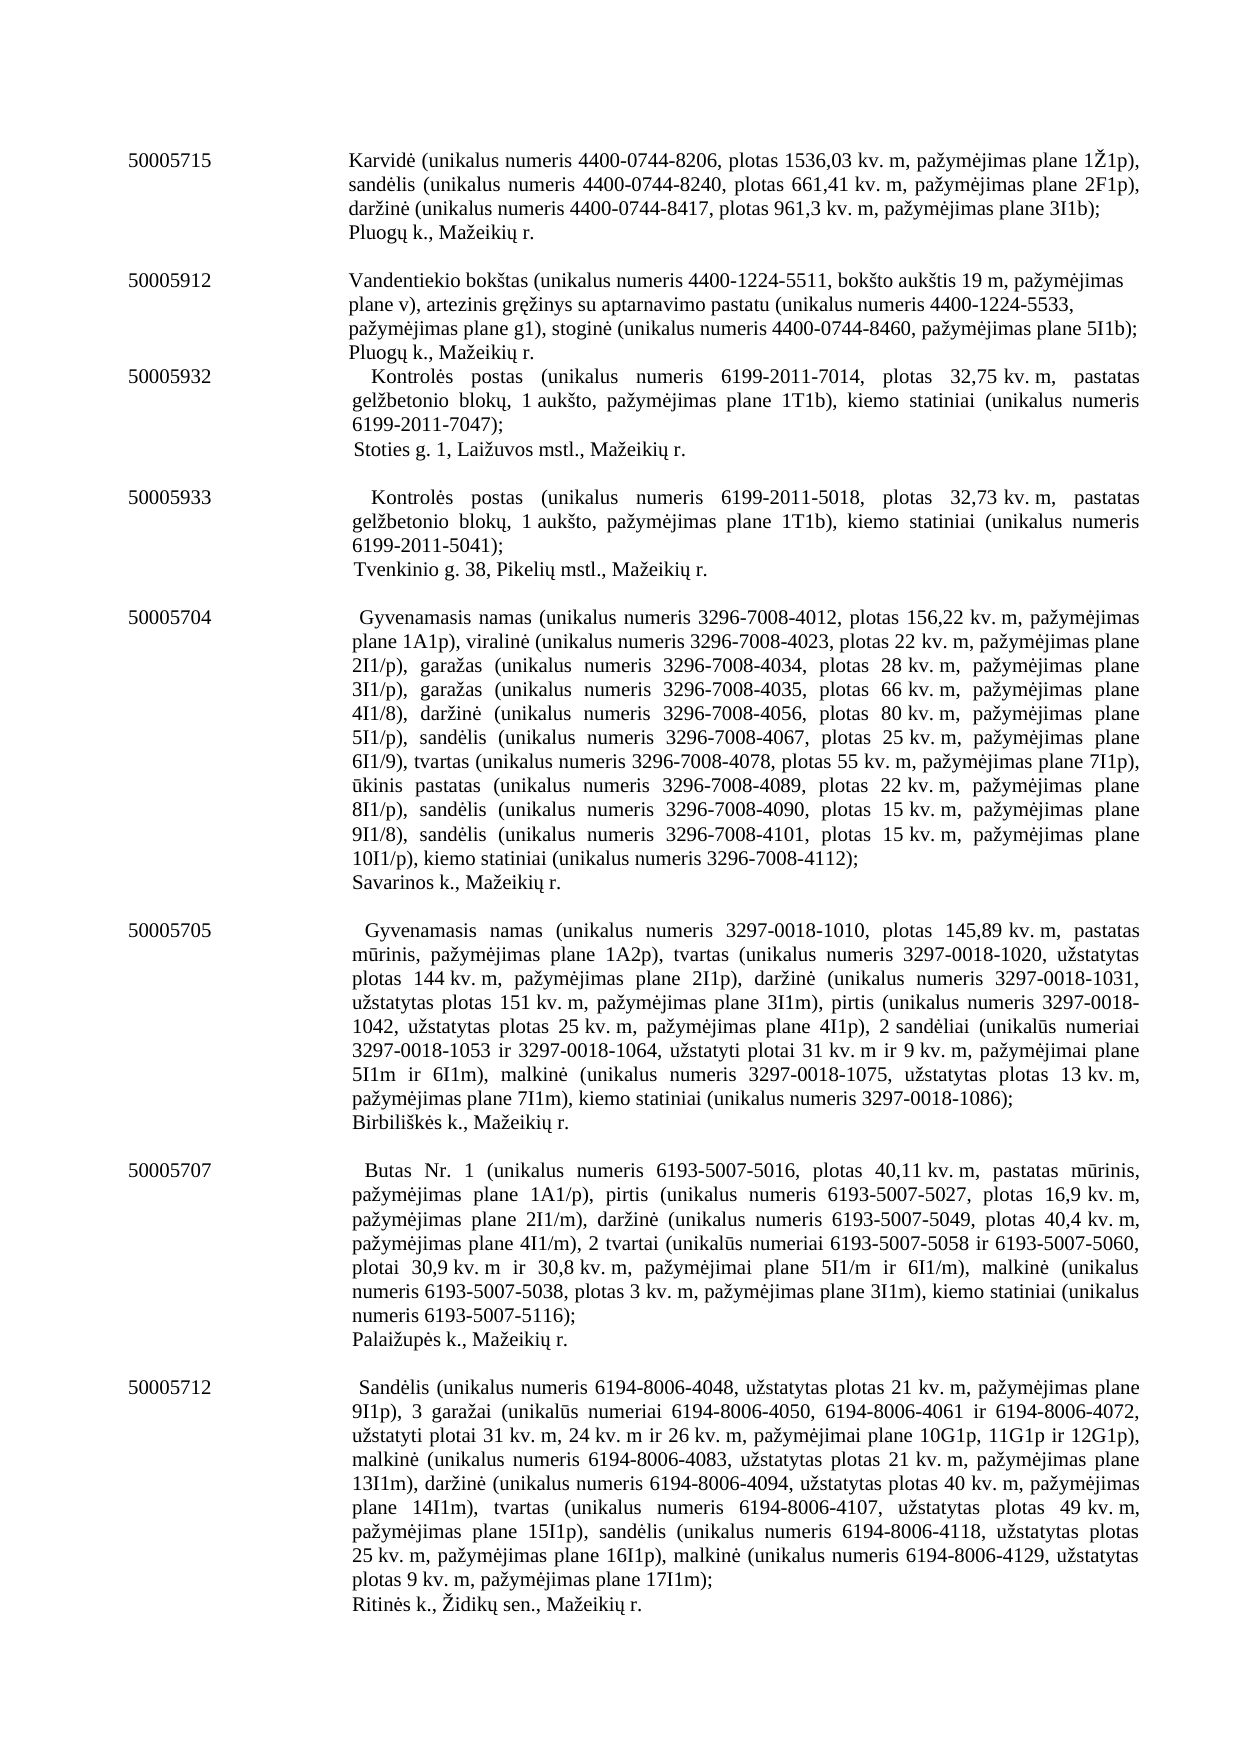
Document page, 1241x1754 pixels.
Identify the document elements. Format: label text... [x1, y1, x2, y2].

table_cell [1161, 605, 1211, 918]
table_cell Kontrolės postas (unikalus numeris 6199-2011-7014, plotas 32,75 kv. m, pastatas gelžbetonio blokų, 1 aukšto, pažymėjimas plane 1T1b), kiemo statiniai (unikalus numeris 6199-2011-7047); Stoties g. 1, Laižuvos mstl., Mažeikių r. [337, 364, 1151, 484]
table_cell [1161, 1375, 1211, 1639]
table_cell 50005712 [117, 1375, 337, 1639]
table_cell [1151, 1375, 1161, 1639]
table_cell [101, 1158, 117, 1375]
table_cell [1151, 485, 1161, 605]
table_cell [101, 364, 117, 484]
table_cell [1161, 364, 1211, 484]
table_cell [101, 605, 117, 918]
table_cell Gyvenamasis namas (unikalus numeris 3296-7008-4012, plotas 156,22 kv. m, pažymėjimas plane 1A1p), viralinė (unikalus numeris 3296-7008-4023, plotas 22 kv. m, pažymėjimas plane 2I1/p), garažas (unikalus numeris 3296-7008-4034, plotas 28 kv. m, pažymėjimas plane 3I1/p), garažas (unikalus numeris 3296-7008-4035, plotas 66 kv. m, pažymėjimas plane 4I1/8), daržinė (unikalus numeris 3296-7008-4056, plotas 80 kv. m, pažymėjimas plane 5I1/p), sandėlis (unikalus numeris 3296-7008-4067, plotas 25 kv. m, pažymėjimas plane 6I1/9), tvartas (unikalus numeris 3296-7008-4078, plotas 55 kv. m, pažymėjimas plane 7I1p), ūkinis pastatas (unikalus numeris 3296-7008-4089, plotas 22 kv. m, pažymėjimas plane 8I1/p), sandėlis (unikalus numeris 3296-7008-4090, plotas 15 kv. m, pažymėjimas plane 9I1/8), sandėlis (unikalus numeris 3296-7008-4101, plotas 15 kv. m, pažymėjimas plane 10I1/p), kiemo statiniai (unikalus numeris 3296-7008-4112); Savarinos k., Mažeikių r. [337, 605, 1151, 918]
table_cell [101, 485, 117, 605]
table_cell Kontrolės postas (unikalus numeris 6199-2011-5018, plotas 32,73 kv. m, pastatas gelžbetonio blokų, 1 aukšto, pažymėjimas plane 1T1b), kiemo statiniai (unikalus numeris 6199-2011-5041); Tvenkinio g. 38, Pikelių mstl., Mažeikių r. [337, 485, 1151, 605]
table_cell 50005912 [117, 268, 337, 364]
table_cell [1161, 485, 1211, 605]
table_cell [1161, 268, 1211, 364]
table_cell [1151, 605, 1161, 918]
table_cell 50005707 [117, 1158, 337, 1375]
table_cell Gyvenamasis namas (unikalus numeris 3297-0018-1010, plotas 145,89 kv. m, pastatas mūrinis, pažymėjimas plane 1A2p), tvartas (unikalus numeris 3297-0018-1020, užstatytas plotas 144 kv. m, pažymėjimas plane 2I1p), daržinė (unikalus numeris 3297-0018-1031, užstatytas plotas 151 kv. m, pažymėjimas plane 3I1m), pirtis (unikalus numeris 3297-0018-1042, užstatytas plotas 25 kv. m, pažymėjimas plane 4I1p), 2 sandėliai (unikalūs numeriai 3297-0018-1053 ir 3297-0018-1064, užstatyti plotai 31 kv. m ir 9 kv. m, pažymėjimai plane 5I1m ir 6I1m), malkinė (unikalus numeris 3297-0018-1075, užstatytas plotas 13 kv. m, pažymėjimas plane 7I1m), kiemo statiniai (unikalus numeris 3297-0018-1086); Birbiliškės k., Mažeikių r. [337, 918, 1151, 1158]
table_cell 50005704 [117, 605, 337, 918]
table_cell [1151, 1158, 1161, 1375]
table_cell [1151, 364, 1161, 484]
table_cell Sandėlis (unikalus numeris 6194-8006-4048, užstatytas plotas 21 kv. m, pažymėjimas plane 9I1p), 3 garažai (unikalūs numeriai 6194-8006-4050, 6194-8006-4061 ir 6194-8006-4072, užstatyti plotai 31 kv. m, 24 kv. m ir 26 kv. m, pažymėjimai plane 10G1p, 11G1p ir 12G1p), malkinė (unikalus numeris 6194-8006-4083, užstatytas plotas 21 kv. m, pažymėjimas plane 13I1m), daržinė (unikalus numeris 6194-8006-4094, užstatytas plotas 40 kv. m, pažymėjimas plane 14I1m), tvartas (unikalus numeris 6194-8006-4107, užstatytas plotas 49 kv. m, pažymėjimas plane 15I1p), sandėlis (unikalus numeris 6194-8006-4118, užstatytas plotas 25 kv. m, pažymėjimas plane 16I1p), malkinė (unikalus numeris 6194-8006-4129, užstatytas plotas 9 kv. m, pažymėjimas plane 17I1m); Ritinės k., Židikų sen., Mažeikių r. [337, 1375, 1151, 1639]
table_cell 50005932 [117, 364, 337, 484]
table_cell [101, 918, 117, 1158]
table_cell [101, 268, 117, 364]
table_cell Butas Nr. 1 (unikalus numeris 6193-5007-5016, plotas 40,11 kv. m, pastatas mūrinis, pažymėjimas plane 1A1/p), pirtis (unikalus numeris 6193-5007-5027, plotas 16,9 kv. m, pažymėjimas plane 2I1/m), daržinė (unikalus numeris 6193-5007-5049, plotas 40,4 kv. m, pažymėjimas plane 4I1/m), 2 tvartai (unikalūs numeriai 6193-5007-5058 ir 6193-5007-5060, plotai 30,9 kv. m ir 30,8 kv. m, pažymėjimai plane 5I1/m ir 6I1/m), malkinė (unikalus numeris 6193-5007-5038, plotas 3 kv. m, pažymėjimas plane 3I1m), kiemo statiniai (unikalus numeris 6193-5007-5116); Palaižupės k., Mažeikių r. [337, 1158, 1151, 1375]
table_cell [1161, 148, 1211, 268]
table_cell [1151, 268, 1161, 364]
table_cell [1151, 148, 1161, 268]
table_cell [101, 1375, 117, 1639]
table_cell [1161, 1158, 1211, 1375]
table_cell 50005705 [117, 918, 337, 1158]
table_cell 50005715 [117, 148, 337, 268]
table_cell [1161, 918, 1211, 1158]
table_cell 50005933 [117, 485, 337, 605]
table_cell Vandentiekio bokštas (unikalus numeris 4400-1224-5511, bokšto aukštis 19 m, pažymėjimas plane v), artezinis gręžinys su aptarnavimo pastatu (unikalus numeris 4400-1224-5533, pažymėjimas plane g1), stoginė (unikalus numeris 4400-0744-8460, pažymėjimas plane 5I1b); Pluogų k., Mažeikių r. [337, 268, 1151, 364]
table_cell Karvidė (unikalus numeris 4400-0744-8206, plotas 1536,03 kv. m, pažymėjimas plane 1Ž1p), sandėlis (unikalus numeris 4400-0744-8240, plotas 661,41 kv. m, pažymėjimas plane 2F1p), daržinė (unikalus numeris 4400-0744-8417, plotas 961,3 kv. m, pažymėjimas plane 3I1b); Pluogų k., Mažeikių r. [337, 148, 1151, 268]
table_cell [101, 148, 117, 268]
table_cell [1151, 918, 1161, 1158]
